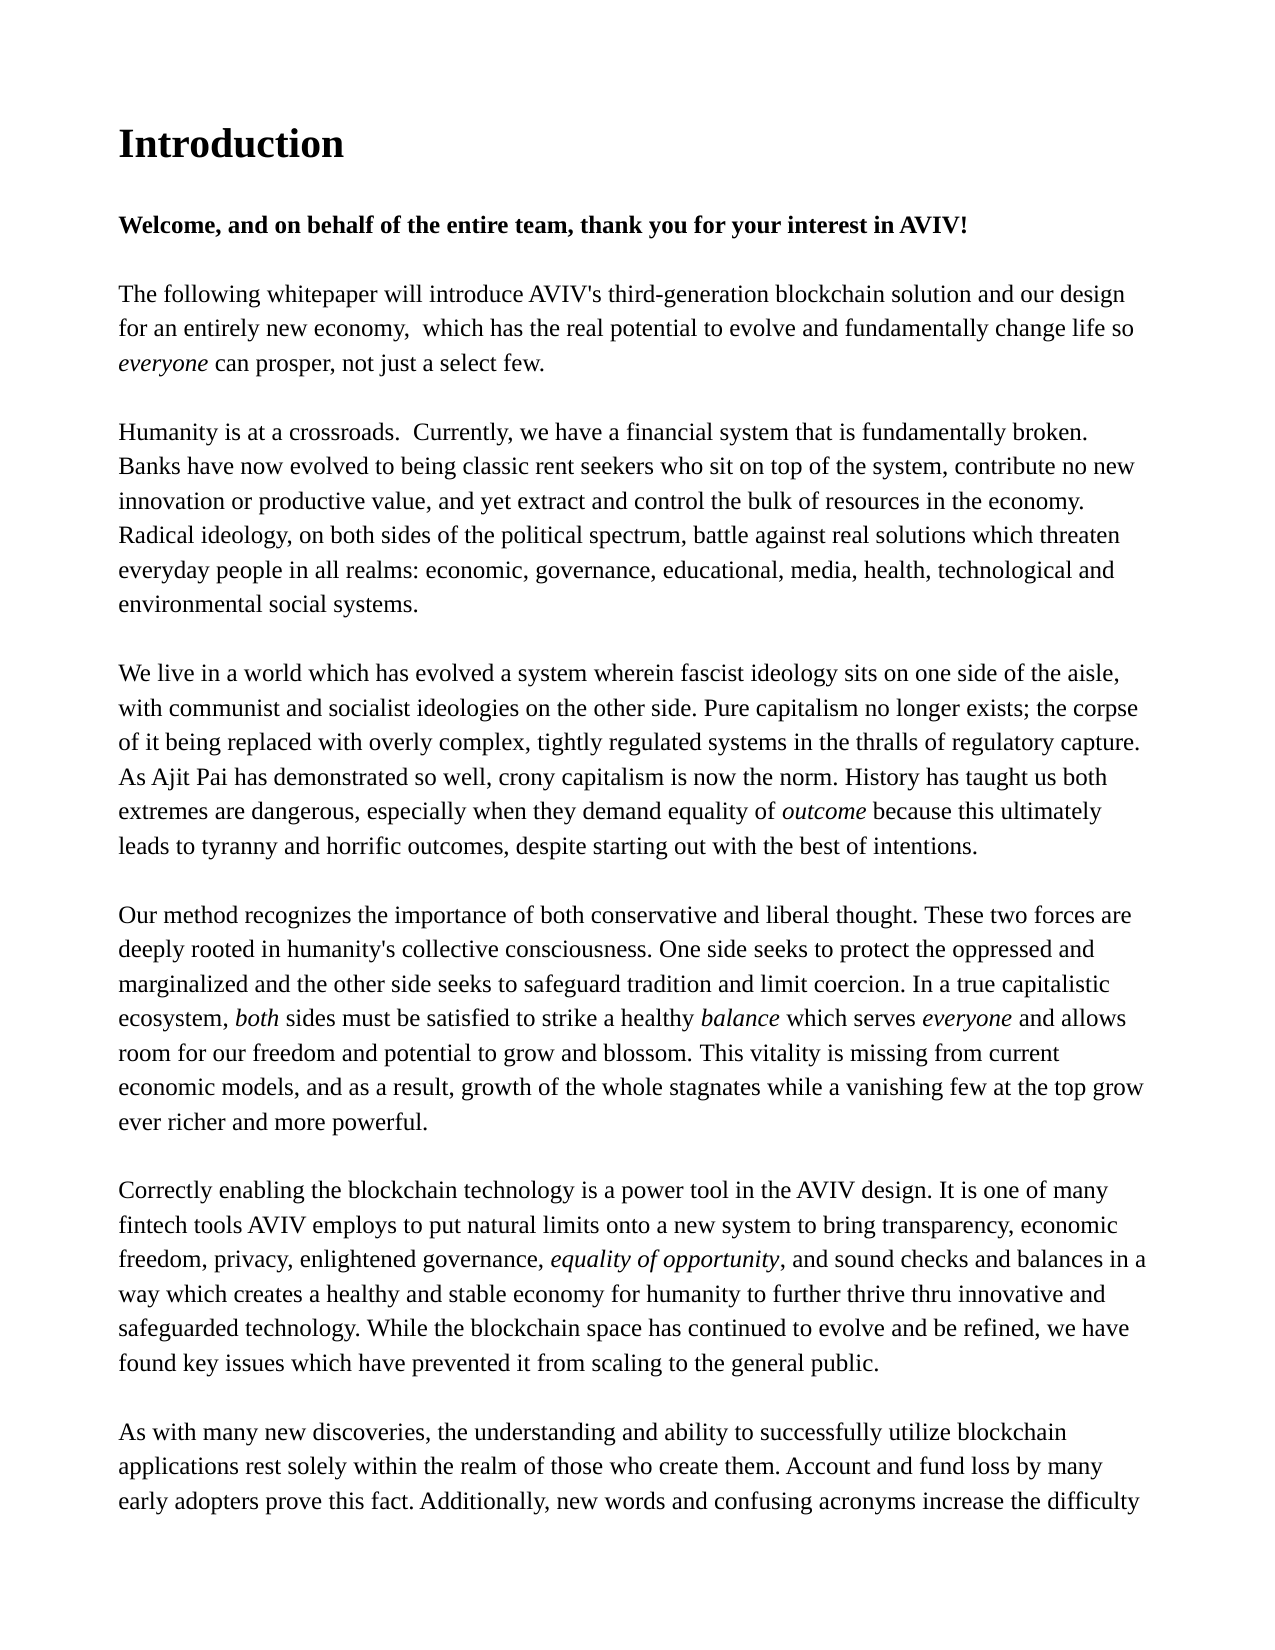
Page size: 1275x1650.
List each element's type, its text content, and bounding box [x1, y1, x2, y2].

text Introduction [118, 118, 1157, 166]
text The following whitepaper will introduce AVIV's third-generation blockchain solution and our design for an entirely new economy, which has the real potential to evolve and fundamentally change life so everyone can prosper, not just a select few. [118, 279, 1157, 377]
text We live in a world which has evolved a system wherein fascist ideology sits on one side of the aisle, with communist and socialist ideologies on the other side. Pure capitalism no longer exists; the corpse of it being replaced with overly complex, tightly regulated systems in the thralls of regulatory capture. As Ajit Pai has demonstrated so well, crony capitalism is now the norm. History has taught us both extremes are dangerous, especially when they demand equality of outcome because this ultimately leads to tyranny and horrific outcomes, despite starting out with the best of intentions. [118, 658, 1157, 859]
text Humanity is at a crossroads. Currently, we have a financial system that is fundamentally broken. Banks have now evolved to being classic rent seekers who sit on top of the system, contribute no new innovation or productive value, and yet extract and control the bulk of resources in the economy. Radical ideology, on both sides of the political spectrum, battle against real solutions which threaten everyday people in all realms: economic, governance, educational, media, health, technological and environmental social systems. [118, 417, 1157, 618]
text Our method recognizes the importance of both conservative and liberal thought. These two forces are deeply rooted in humanity's collective consciousness. One side seeks to protect the oppressed and marginalized and the other side seeks to safeguard tradition and limit coercion. In a true capitalistic ecosystem, both sides must be satisfied to strike a healthy balance which serves everyone and allows room for our freedom and potential to grow and blossom. This vitality is missing from current economic models, and as a result, growth of the whole stagnates while a vanishing few at the top grow ever richer and more powerful. [118, 900, 1157, 1135]
text As with many new discoveries, the understanding and ability to successfully utilize blockchain applications rest solely within the realm of those who create them. Account and fund loss by many early adopters prove this fact. Additionally, new words and confusing acronyms increase the difficulty [118, 1417, 1157, 1514]
text Correctly enabling the blockchain technology is a power tool in the AVIV design. It is one of many fintech tools AVIV employs to put natural limits onto a new system to bring transparency, economic freedom, privacy, enlightened governance, equality of opportunity, and sound checks and balances in a way which creates a healthy and stable economy for humanity to further thrive thru innovative and safeguarded technology. While the blockchain space has continued to evolve and be refined, we have found key issues which have prevented it from scaling to the general public. [118, 1176, 1157, 1377]
text Welcome, and on behalf of the entire team, thank you for your interest in AVIV! [118, 210, 1157, 239]
